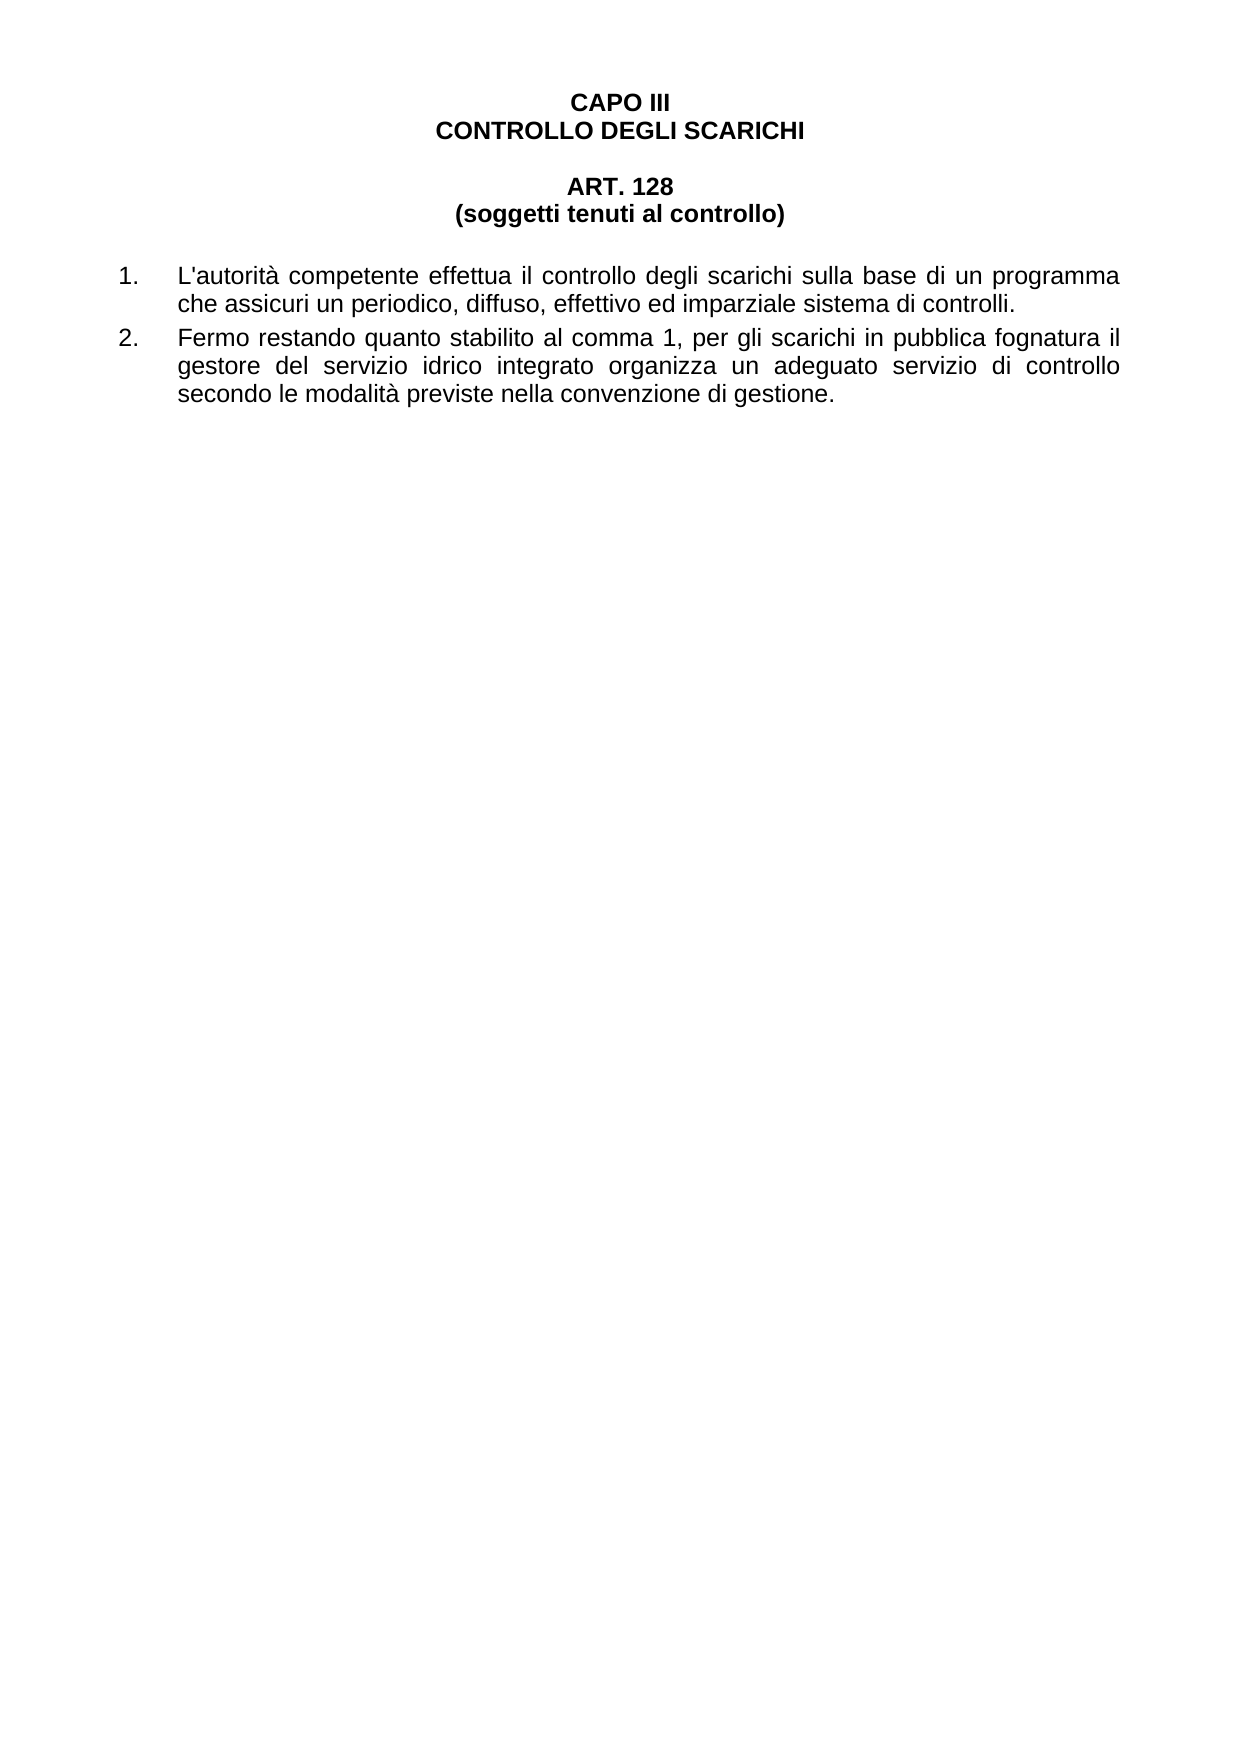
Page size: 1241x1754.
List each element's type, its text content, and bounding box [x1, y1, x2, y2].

text 2. Fermo restando quanto stabilito al comma 1, per gli scarichi in pubblica fognatura il gestore del servizio idrico integrato organizza un adeguato servizio di controllo secondo le modalità previste nella convenzione di gestione. [118, 324, 1122, 407]
text 1. L'autorità competente effettua il controllo degli scarichi sulla base di un programma che assicuri un periodico, diffuso, effettivo ed imparziale sistema di controlli. [118, 262, 1122, 318]
subtitle ART. 128 (soggetti tenuti al controllo) [118, 172, 1122, 228]
subtitle CAPO III CONTROLLO DEGLI SCARICHI [118, 88, 1122, 144]
